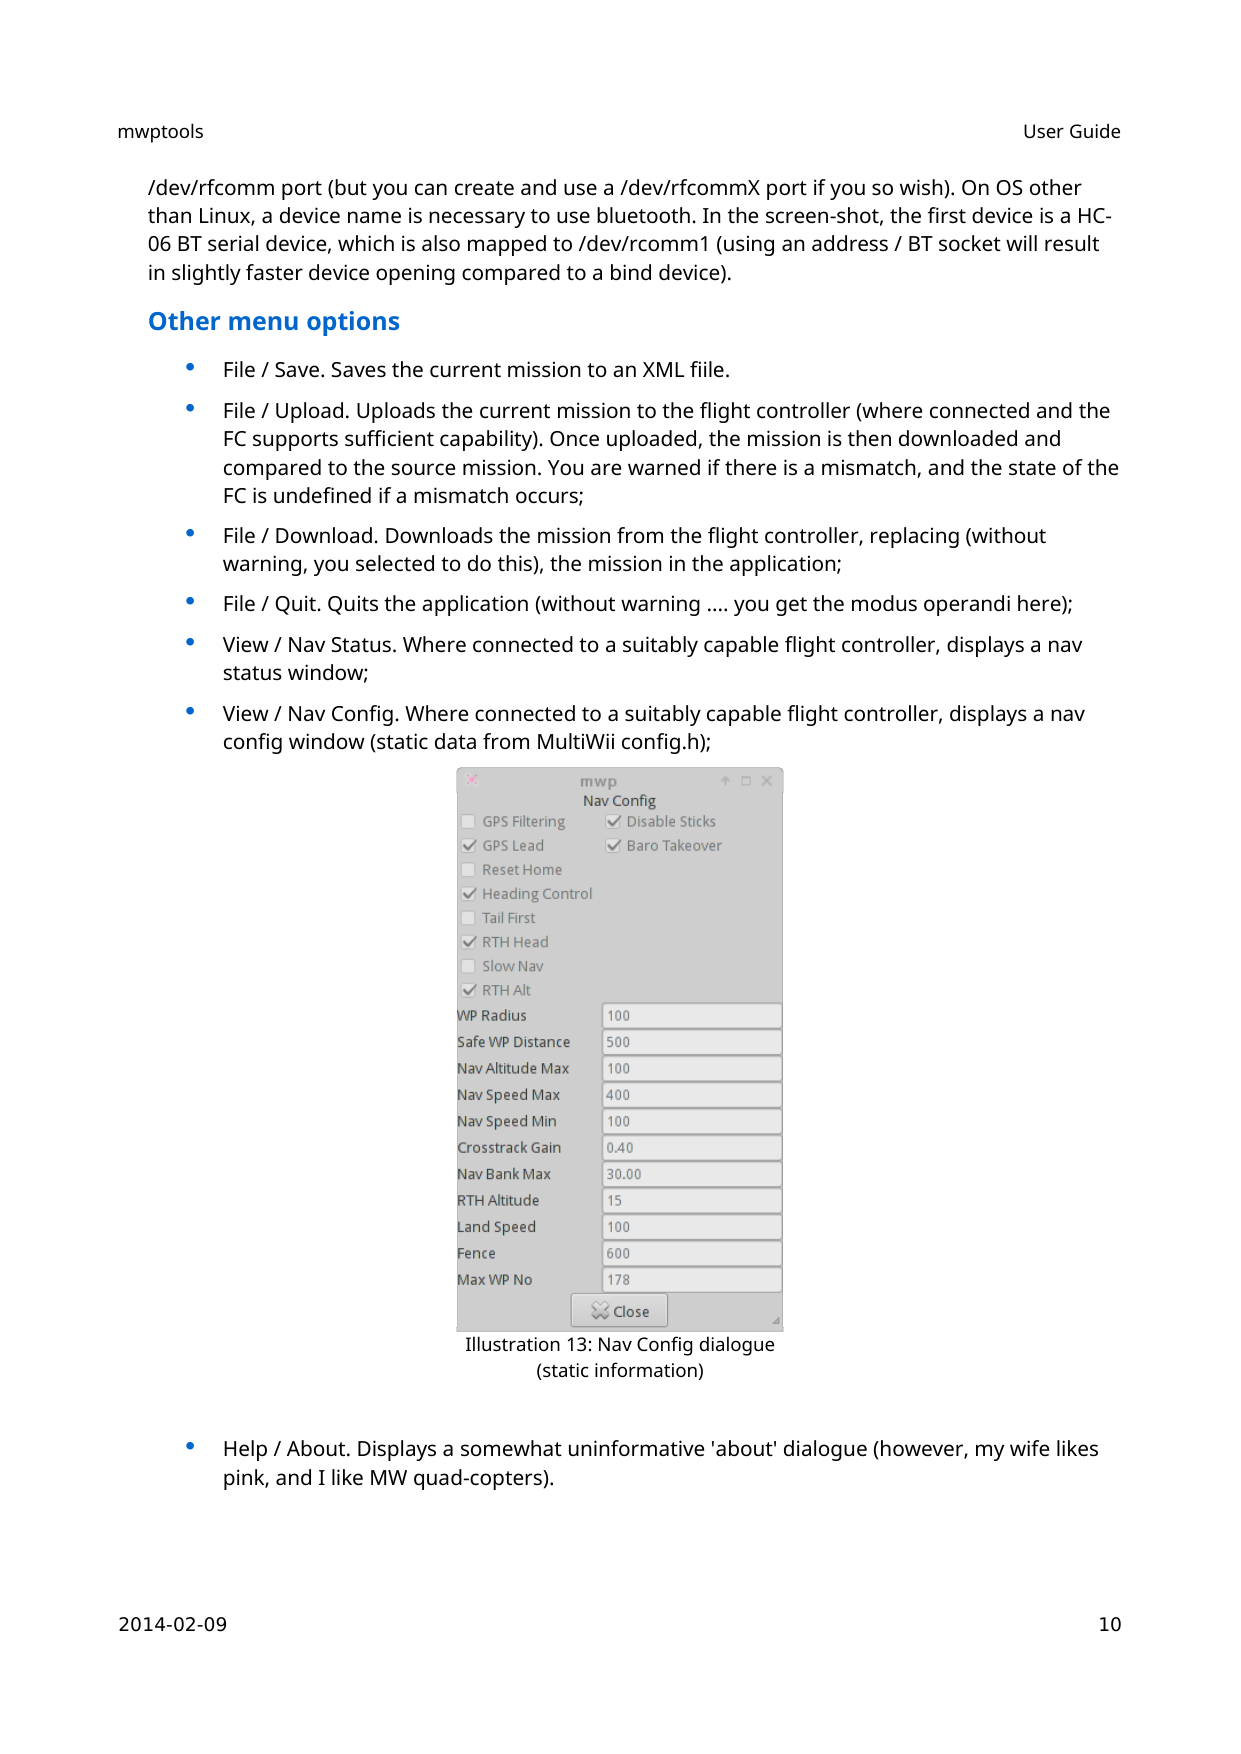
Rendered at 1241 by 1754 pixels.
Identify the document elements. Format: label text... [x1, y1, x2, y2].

list Illustration 13: Nav Config dialogue (static information) [456, 1332, 783, 1382]
list File / Save. Saves the current mission to an XML fiile. [185, 355, 1122, 384]
list View / Nav Status. Where connected to a suitably capable flight controller, displays a nav status window; [185, 630, 1122, 687]
list File / Download. Downloads the mission from the flight controller, replacing (without warning, you selected to do this), the mission in the application; [185, 521, 1122, 578]
list View / Nav Config. Where connected to a suitably capable flight controller, displays a nav config window (static data from MultiWii config.h); [185, 699, 1122, 755]
text /dev/rfcomm port (but you can create and use a /dev/rfcommX port if you so wish). On OS other than Linux, a device name is necessary to use bluetooth. In the screen-shot, the first device is a HC-06 BT serial device, which is also mapped to /dev/rcomm1 (using an address / BT socket will result in slightly faster device opening compared to a bind device). [148, 173, 1122, 286]
subtitle Other menu options [148, 304, 1122, 338]
list File / Upload. Uploads the current mission to the flight controller (where connected and the FC supports sufficient capability). Once uploaded, the mission is then downloaded and compared to the source mission. You are warned if there is a mismatch, and the state of the FC is undefined if a mismatch occurs; [185, 396, 1122, 509]
list Help / About. Displays a somewhat uninformative 'about' dialogue (however, my wife likes pink, and I like MW quad-copters). [185, 1434, 1122, 1491]
picture [456, 767, 784, 1332]
list File / Quit. Quits the application (without warning .... you get the modus operandi here); [185, 589, 1122, 618]
